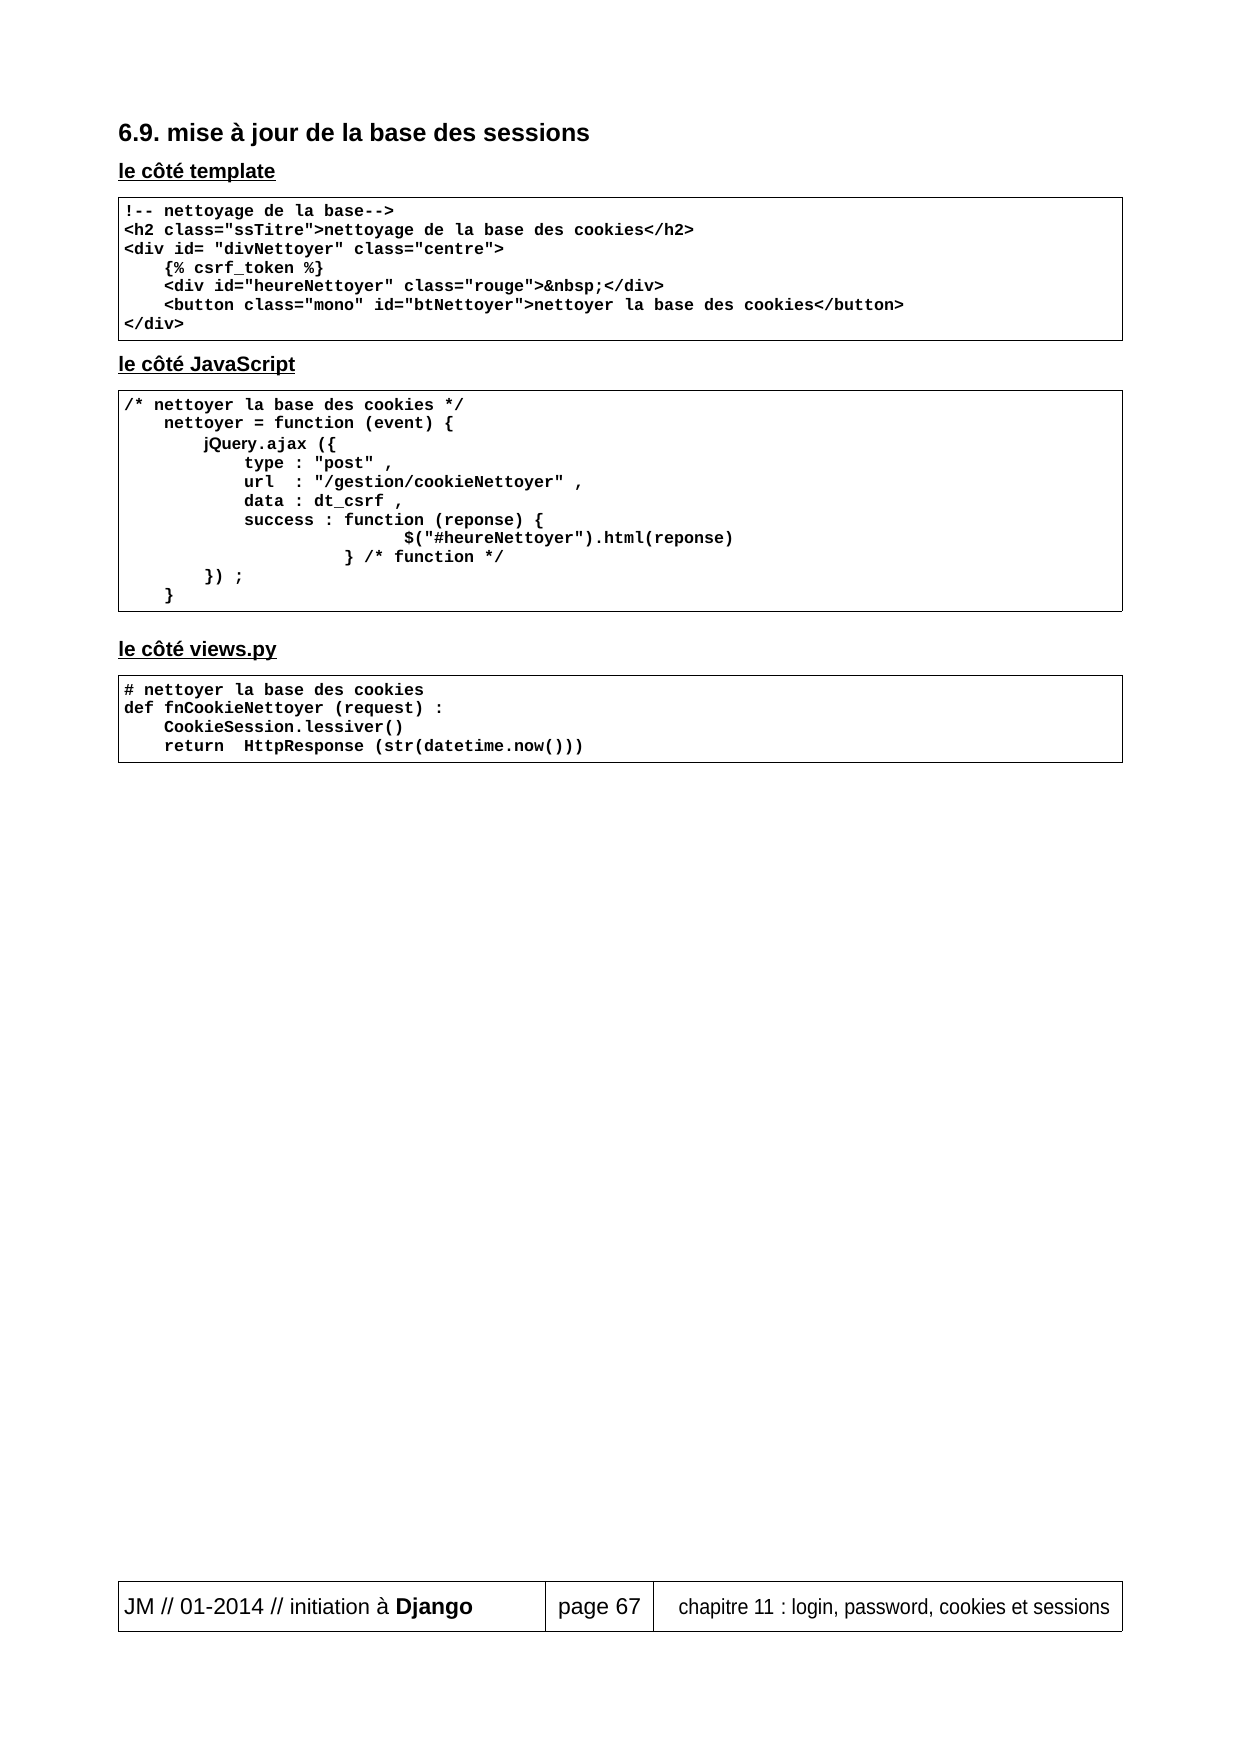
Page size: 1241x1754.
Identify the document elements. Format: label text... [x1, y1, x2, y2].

text le côté views.py [118, 637, 1122, 661]
text le côté template [118, 159, 1122, 183]
table_header !-- nettoyage de la base--> <h2 class="ssTitre">nettoyage de la base des cookies</h2> <div id= "divNettoyer" class="centre"> {% csrf_token %} <div id="heureNettoyer" class="rouge">&nbsp;</div> <button class="mono" id="btNettoyer">nettoyer la base des cookies</button> </div> [119, 198, 1122, 340]
table_header # nettoyer la base des cookies def fnCookieNettoyer (request) : CookieSession.lessiver() return HttpResponse (str(datetime.now())) [119, 676, 1122, 762]
table_header /* nettoyer la base des cookies */ nettoyer = function (event) { jQuery.ajax ({ type : "post" , url : "/gestion/cookieNettoyer" , data : dt_csrf , success : function (reponse) { $("#heureNettoyer").html(reponse) } /* function */ }) ; } [119, 391, 1122, 611]
text le côté JavaScript [118, 352, 1122, 376]
subtitle 6.9. mise à jour de la base des sessions [118, 118, 1122, 147]
